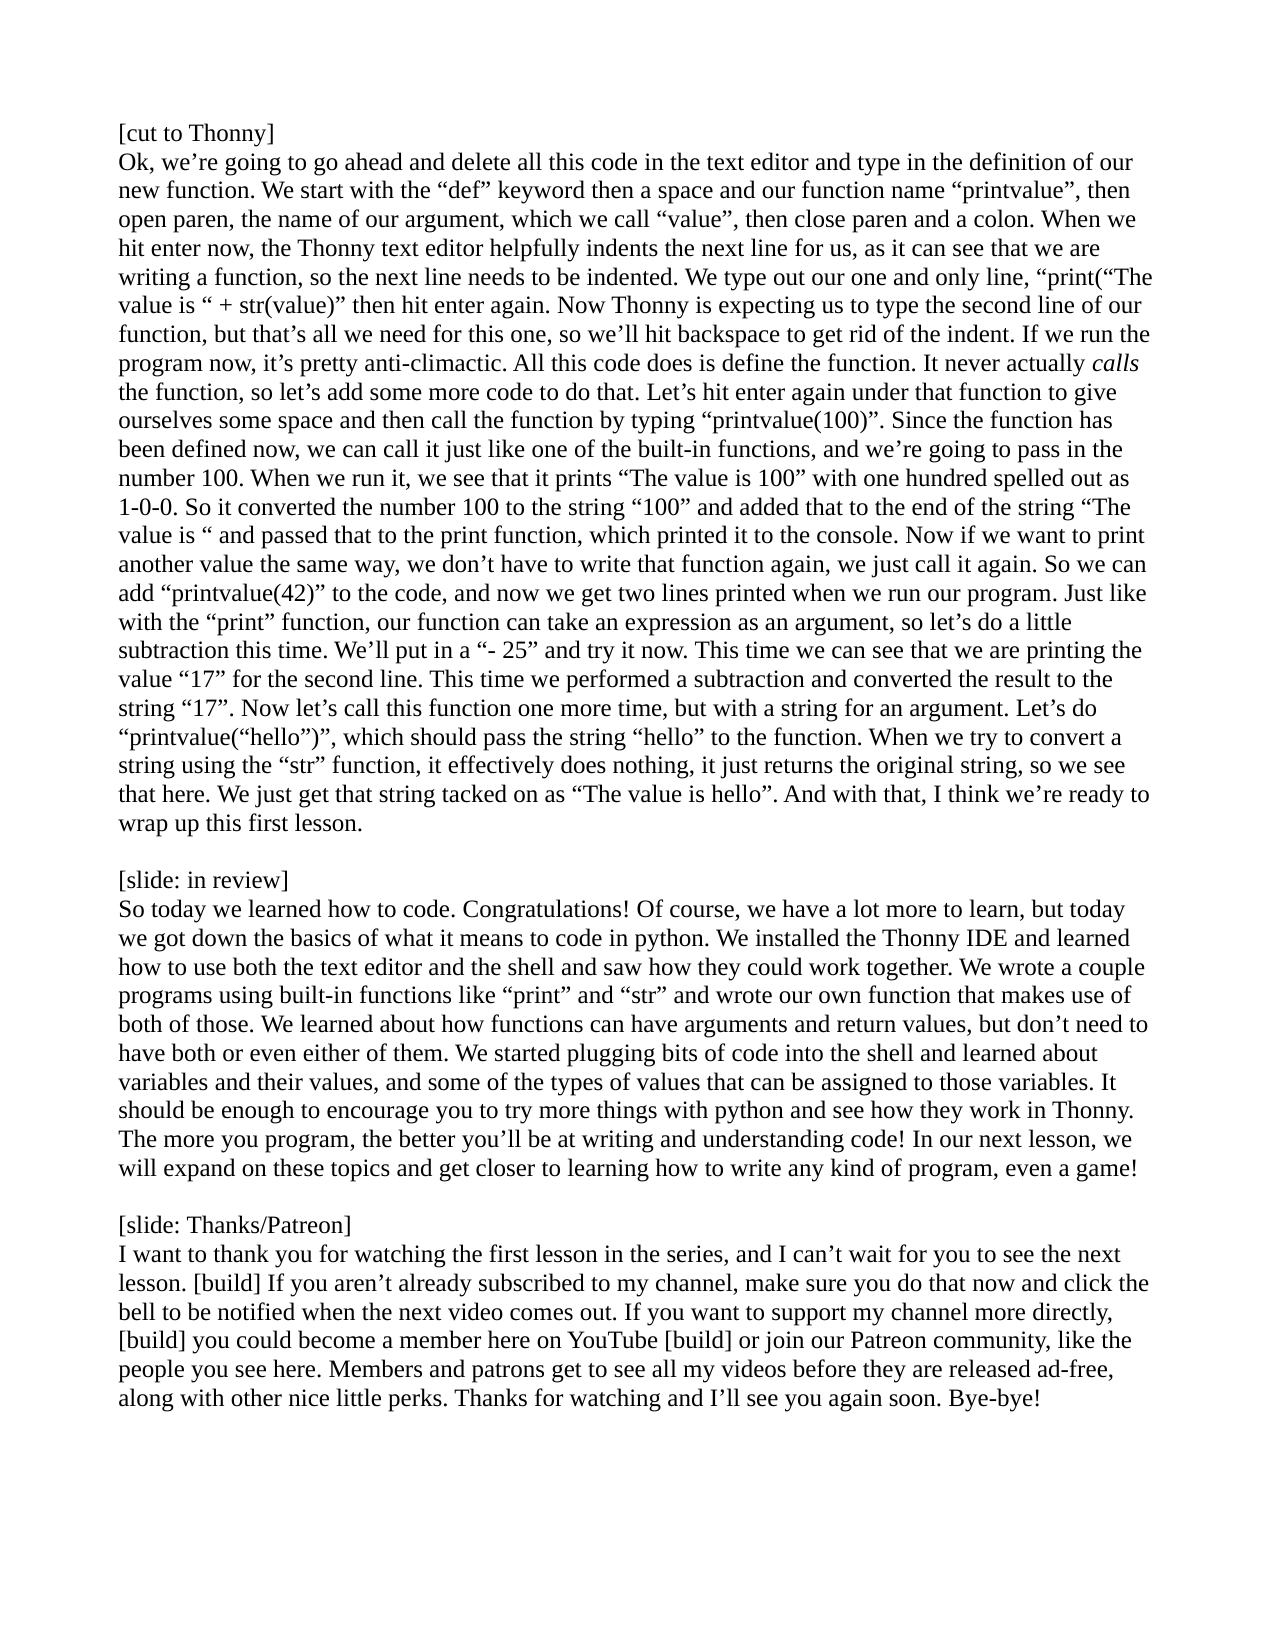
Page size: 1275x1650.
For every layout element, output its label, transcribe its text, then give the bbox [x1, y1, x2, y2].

text Ok, we’re going to go ahead and delete all this code in the text editor and type in the definition of our new function. We start with the “def” keyword then a space and our function name “printvalue”, then open paren, the name of our argument, which we call “value”, then close paren and a colon. When we hit enter now, the Thonny text editor helpfully indents the next line for us, as it can see that we are writing a function, so the next line needs to be indented. We type out our one and only line, “print(“The value is “ + str(value)” then hit enter again. Now Thonny is expecting us to type the second line of our function, but that’s all we need for this one, so we’ll hit backspace to get rid of the indent. If we run the program now, it’s pretty anti-climactic. All this code does is define the function. It never actually calls the function, so let’s add some more code to do that. Let’s hit enter again under that function to give ourselves some space and then call the function by typing “printvalue(100)”. Since the function has been defined now, we can call it just like one of the built-in functions, and we’re going to pass in the number 100. When we run it, we see that it prints “The value is 100” with one hundred spelled out as 1-0-0. So it converted the number 100 to the string “100” and added that to the end of the string “The value is “ and passed that to the print function, which printed it to the console. Now if we want to print another value the same way, we don’t have to write that function again, we just call it again. So we can add “printvalue(42)” to the code, and now we get two lines printed when we run our program. Just like with the “print” function, our function can take an expression as an argument, so let’s do a little subtraction this time. We’ll put in a “- 25” and try it now. This time we can see that we are printing the value “17” for the second line. This time we performed a subtraction and converted the result to the string “17”. Now let’s call this function one more time, but with a string for an argument. Let’s do “printvalue(“hello”)”, which should pass the string “hello” to the function. When we try to convert a string using the “str” function, it effectively does nothing, it just returns the original string, so we see that here. We just get that string tacked on as “The value is hello”. And with that, I think we’re ready to wrap up this first lesson. [118, 147, 1157, 837]
text [cut to Thonny] [118, 118, 1157, 147]
text I want to thank you for watching the first lesson in the series, and I can’t wait for you to see the next lesson. [build] If you aren’t already subscribed to my channel, make sure you do that now and click the bell to be notified when the next video comes out. If you want to support my channel more directly, [build] you could become a member here on YouTube [build] or join our Patreon community, like the people you see here. Members and patrons get to see all my videos before they are released ad-free, along with other nice little perks. Thanks for watching and I’ll see you again soon. Bye-bye! [118, 1239, 1157, 1412]
text [slide: Thanks/Patreon] [118, 1211, 1157, 1239]
text [slide: in review] [118, 866, 1157, 894]
text So today we learned how to code. Congratulations! Of course, we have a lot more to learn, but today we got down the basics of what it means to code in python. We installed the Thonny IDE and learned how to use both the text editor and the shell and saw how they could work together. We wrote a couple programs using built-in functions like “print” and “str” and wrote our own function that makes use of both of those. We learned about how functions can have arguments and return values, but don’t need to have both or even either of them. We started plugging bits of code into the shell and learned about variables and their values, and some of the types of values that can be assigned to those variables. It should be enough to encourage you to try more things with python and see how they work in Thonny. The more you program, the better you’ll be at writing and understanding code! In our next lesson, we will expand on these topics and get closer to learning how to write any kind of program, even a game! [118, 894, 1157, 1182]
